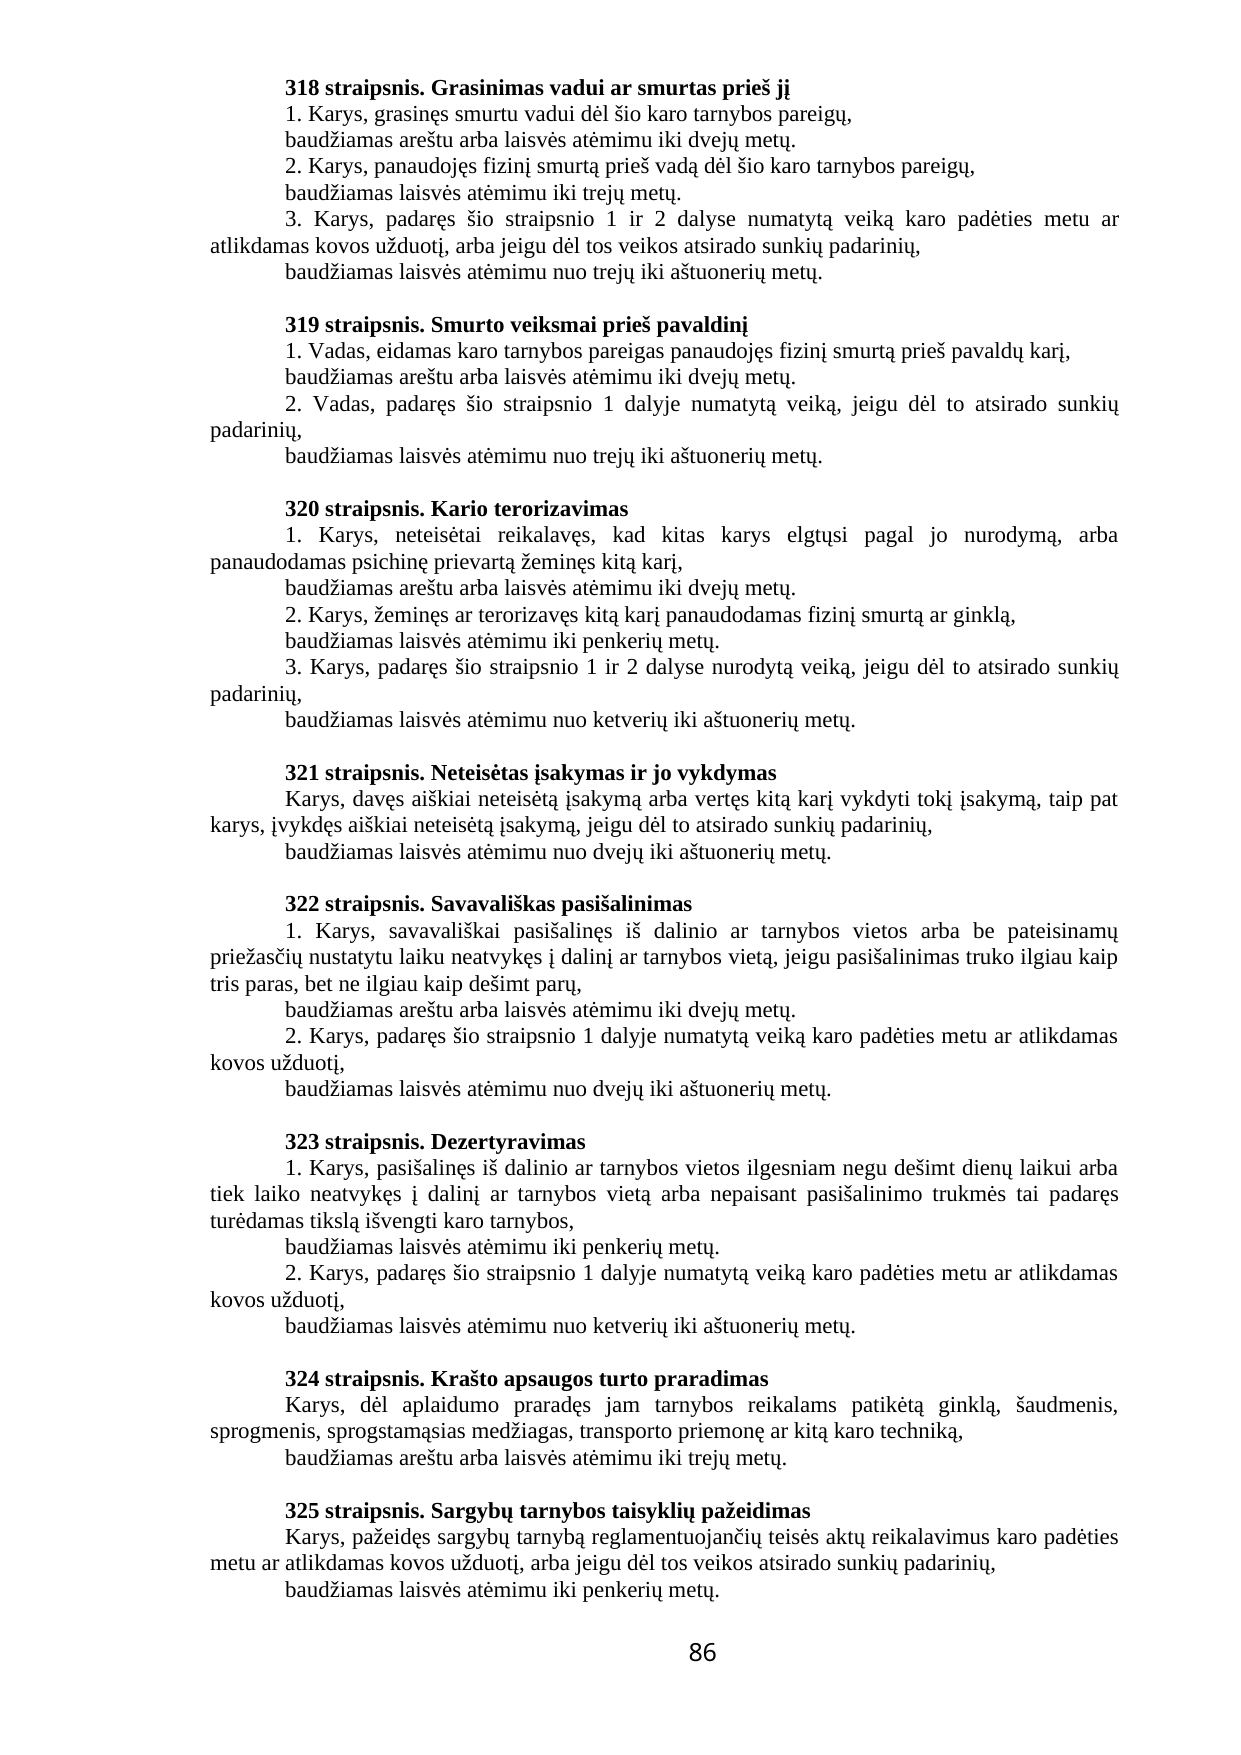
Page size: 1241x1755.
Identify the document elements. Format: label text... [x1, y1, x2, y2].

text 1. Karys, grasinęs smurtu vadui dėl šio karo tarnybos pareigų, [210, 100, 1120, 126]
text 1. Karys, savavališkai pasišalinęs iš dalinio ar tarnybos vietos arba be pateisinamų priežasčių nustatytu laiku neatvykęs į dalinį ar tarnybos vietą, jeigu pasišalinimas truko ilgiau kaip tris paras, bet ne ilgiau kaip dešimt parų, [210, 917, 1120, 996]
text 2. Karys, panaudojęs fizinį smurtą prieš vadą dėl šio karo tarnybos pareigų, [210, 153, 1120, 179]
text 323 straipsnis. Dezertyravimas [210, 1128, 1120, 1154]
text baudžiamas laisvės atėmimu nuo trejų iki aštuonerių metų. [210, 442, 1120, 469]
text 2. Vadas, padaręs šio straipsnio 1 dalyje numatytą veiką, jeigu dėl to atsirado sunkių padarinių, [210, 390, 1120, 442]
text baudžiamas laisvės atėmimu nuo ketverių iki aštuonerių metų. [210, 706, 1120, 732]
text 320 straipsnis. Kario terorizavimas [210, 495, 1120, 522]
text baudžiamas laisvės atėmimu nuo dvejų iki aštuonerių metų. [210, 838, 1120, 864]
text baudžiamas laisvės atėmimu iki penkerių metų. [210, 627, 1120, 653]
text 2. Karys, padaręs šio straipsnio 1 dalyje numatytą veiką karo padėties metu ar atlikdamas kovos užduotį, [210, 1259, 1120, 1312]
text 319 straipsnis. Smurto veiksmai prieš pavaldinį [210, 311, 1120, 337]
text baudžiamas laisvės atėmimu iki penkerių metų. [210, 1576, 1120, 1602]
text Karys, pažeidęs sargybų tarnybą reglamentuojančių teisės aktų reikalavimus karo padėties metu ar atlikdamas kovos užduotį, arba jeigu dėl tos veikos atsirado sunkių padarinių, [210, 1523, 1120, 1576]
text 3. Karys, padaręs šio straipsnio 1 ir 2 dalyse numatytą veiką karo padėties metu ar atlikdamas kovos užduotį, arba jeigu dėl tos veikos atsirado sunkių padarinių, [210, 205, 1120, 258]
text 1. Karys, neteisėtai reikalavęs, kad kitas karys elgtųsi pagal jo nurodymą, arba panaudodamas psichinę prievartą žeminęs kitą karį, [210, 522, 1120, 574]
text baudžiamas areštu arba laisvės atėmimu iki dvejų metų. [210, 363, 1120, 390]
text 324 straipsnis. Krašto apsaugos turto praradimas [210, 1365, 1120, 1391]
text 3. Karys, padaręs šio straipsnio 1 ir 2 dalyse nurodytą veiką, jeigu dėl to atsirado sunkių padarinių, [210, 653, 1120, 706]
text 318 straipsnis. Grasinimas vadui ar smurtas prieš jį [210, 73, 1120, 100]
text baudžiamas areštu arba laisvės atėmimu iki trejų metų. [210, 1444, 1120, 1470]
text baudžiamas laisvės atėmimu nuo ketverių iki aštuonerių metų. [210, 1312, 1120, 1338]
text Karys, dėl aplaidumo praradęs jam tarnybos reikalams patikėtą ginklą, šaudmenis, sprogmenis, sprogstamąsias medžiagas, transporto priemonę ar kitą karo techniką, [210, 1391, 1120, 1444]
text baudžiamas laisvės atėmimu iki trejų metų. [210, 179, 1120, 205]
text 1. Vadas, eidamas karo tarnybos pareigas panaudojęs fizinį smurtą prieš pavaldų karį, [210, 337, 1120, 363]
text baudžiamas laisvės atėmimu nuo trejų iki aštuonerių metų. [210, 258, 1120, 284]
text baudžiamas laisvės atėmimu iki penkerių metų. [210, 1233, 1120, 1259]
text 2. Karys, žeminęs ar terorizavęs kitą karį panaudodamas fizinį smurtą ar ginklą, [210, 601, 1120, 627]
text 325 straipsnis. Sargybų tarnybos taisyklių pažeidimas [210, 1497, 1120, 1523]
text 2. Karys, padaręs šio straipsnio 1 dalyje numatytą veiką karo padėties metu ar atlikdamas kovos užduotį, [210, 1022, 1120, 1075]
text baudžiamas laisvės atėmimu nuo dvejų iki aštuonerių metų. [210, 1075, 1120, 1101]
text Karys, davęs aiškiai neteisėtą įsakymą arba vertęs kitą karį vykdyti tokį įsakymą, taip pat karys, įvykdęs aiškiai neteisėtą įsakymą, jeigu dėl to atsirado sunkių padarinių, [210, 785, 1120, 838]
text baudžiamas areštu arba laisvės atėmimu iki dvejų metų. [210, 996, 1120, 1022]
text 1. Karys, pasišalinęs iš dalinio ar tarnybos vietos ilgesniam negu dešimt dienų laikui arba tiek laiko neatvykęs į dalinį ar tarnybos vietą arba nepaisant pasišalinimo trukmės tai padaręs turėdamas tikslą išvengti karo tarnybos, [210, 1154, 1120, 1233]
text baudžiamas areštu arba laisvės atėmimu iki dvejų metų. [210, 574, 1120, 601]
text baudžiamas areštu arba laisvės atėmimu iki dvejų metų. [210, 126, 1120, 153]
text 321 straipsnis. Neteisėtas įsakymas ir jo vykdymas [210, 759, 1120, 785]
text 322 straipsnis. Savavališkas pasišalinimas [210, 891, 1120, 917]
